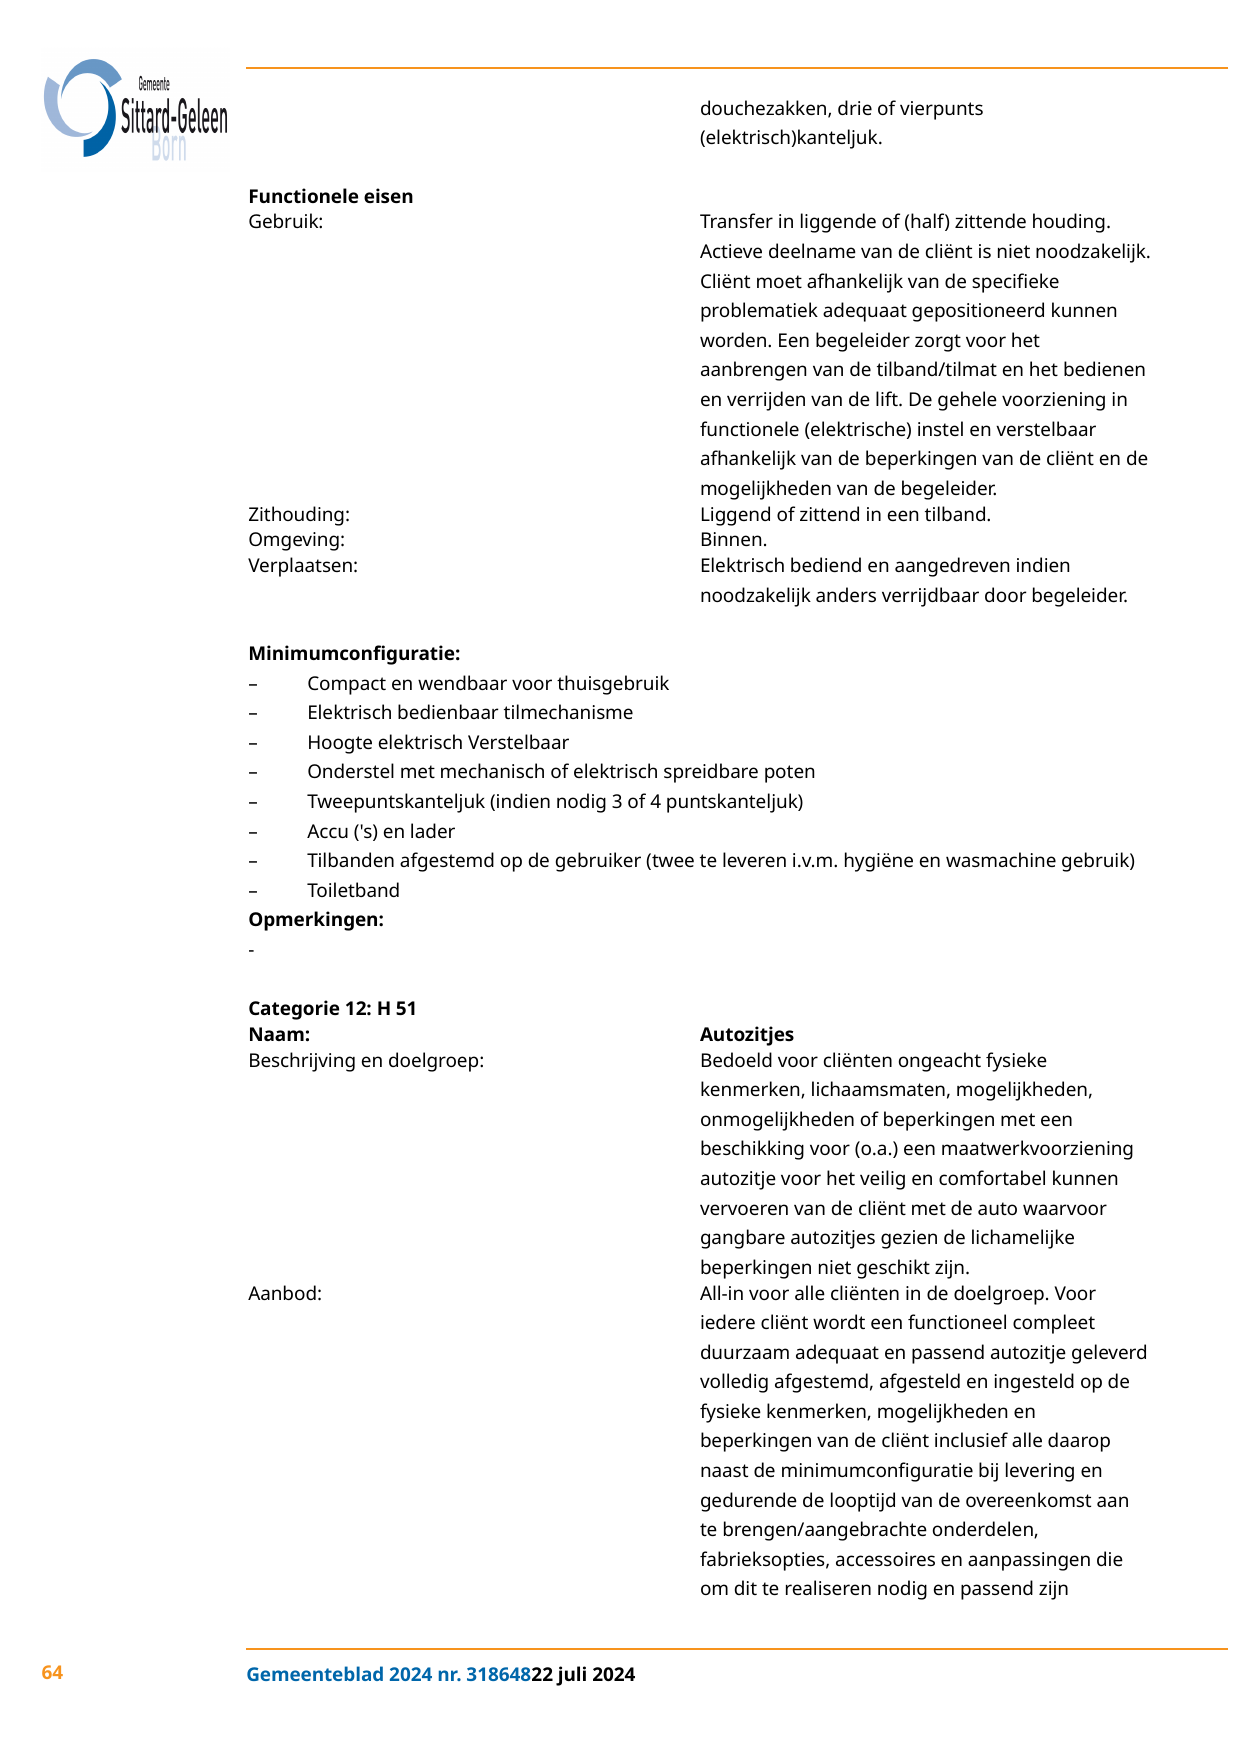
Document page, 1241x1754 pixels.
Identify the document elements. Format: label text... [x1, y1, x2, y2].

list Toiletband [248, 877, 1152, 903]
table_cell Binnen. [700, 526, 1152, 552]
table_cell [248, 95, 700, 150]
picture [41, 47, 231, 172]
table_cell Liggend of zittend in een tilband. [700, 501, 1152, 526]
text Minimumconfiguratie: [248, 640, 1152, 666]
table_cell Naam: [248, 1021, 700, 1047]
table_cell Aanbod: [248, 1280, 700, 1601]
table_cell Verplaatsen: [248, 552, 700, 607]
list Tilbanden afgestemd op de gebruiker (twee te leveren i.v.m. hygiëne en wasmachine gebruik) [248, 847, 1152, 873]
text Opmerkingen: [248, 907, 1152, 932]
table_cell Omgeving: [248, 526, 700, 552]
list Onderstel met mechanisch of elektrisch spreidbare poten [248, 759, 1152, 784]
table_cell Transfer in liggende of (half) zittende houding. Actieve deelname van de cliënt is niet noodzakelijk. Cliënt moet afhankelijk van de specifieke problematiek adequaat gepositioneerd kunnen worden. Een begeleider zorgt voor het aanbrengen van de tilband/tilmat en het bedienen en verrijden van de lift. De gehele voorziening in functionele (elektrische) instel en verstelbaar afhankelijk van de beperkingen van de cliënt en de mogelijkheden van de begeleider. [700, 209, 1152, 501]
list Compact en wendbaar voor thuisgebruik [248, 670, 1152, 696]
table_cell Bedoeld voor cliënten ongeacht fysieke kenmerken, lichaamsmaten, mogelijkheden, onmogelijkheden of beperkingen met een beschikking voor (o.a.) een maatwerkvoorziening autozitje voor het veilig en comfortabel kunnen vervoeren van de cliënt met de auto waarvoor gangbare autozitjes gezien de lichamelijke beperkingen niet geschikt zijn. [700, 1047, 1152, 1280]
text - [248, 936, 1152, 962]
table_cell Elektrisch bediend en aangedreven indien noodzakelijk anders verrijdbaar door begeleider. [700, 552, 1152, 607]
table_header [700, 995, 1152, 1021]
table_cell douchezakken, drie of vierpunts (elektrisch)kanteljuk. [700, 95, 1152, 150]
list Tweepuntskanteljuk (indien nodig 3 of 4 puntskanteljuk) [248, 788, 1152, 814]
list Accu ('s) en lader [248, 818, 1152, 843]
table_cell Zithouding: [248, 501, 700, 526]
table_cell Autozitjes [700, 1021, 1152, 1047]
table_cell Gebruik: [248, 209, 700, 501]
list Hoogte elektrisch Verstelbaar [248, 729, 1152, 755]
table_cell All-in voor alle cliënten in de doelgroep. Voor iedere cliënt wordt een functioneel compleet duurzaam adequaat en passend autozitje geleverd volledig afgestemd, afgesteld en ingesteld op de fysieke kenmerken, mogelijkheden en beperkingen van de cliënt inclusief alle daarop naast de minimumconfiguratie bij levering en gedurende de looptijd van de overeenkomst aan te brengen/aangebrachte onderdelen, fabrieksopties, accessoires en aanpassingen die om dit te realiseren nodig en passend zijn [700, 1280, 1152, 1601]
table_cell Beschrijving en doelgroep: [248, 1047, 700, 1280]
list Elektrisch bedienbaar tilmechanisme [248, 699, 1152, 725]
table_header [700, 183, 1152, 209]
table_header Functionele eisen [248, 183, 700, 209]
table_header Categorie 12: H 51 [248, 995, 700, 1021]
